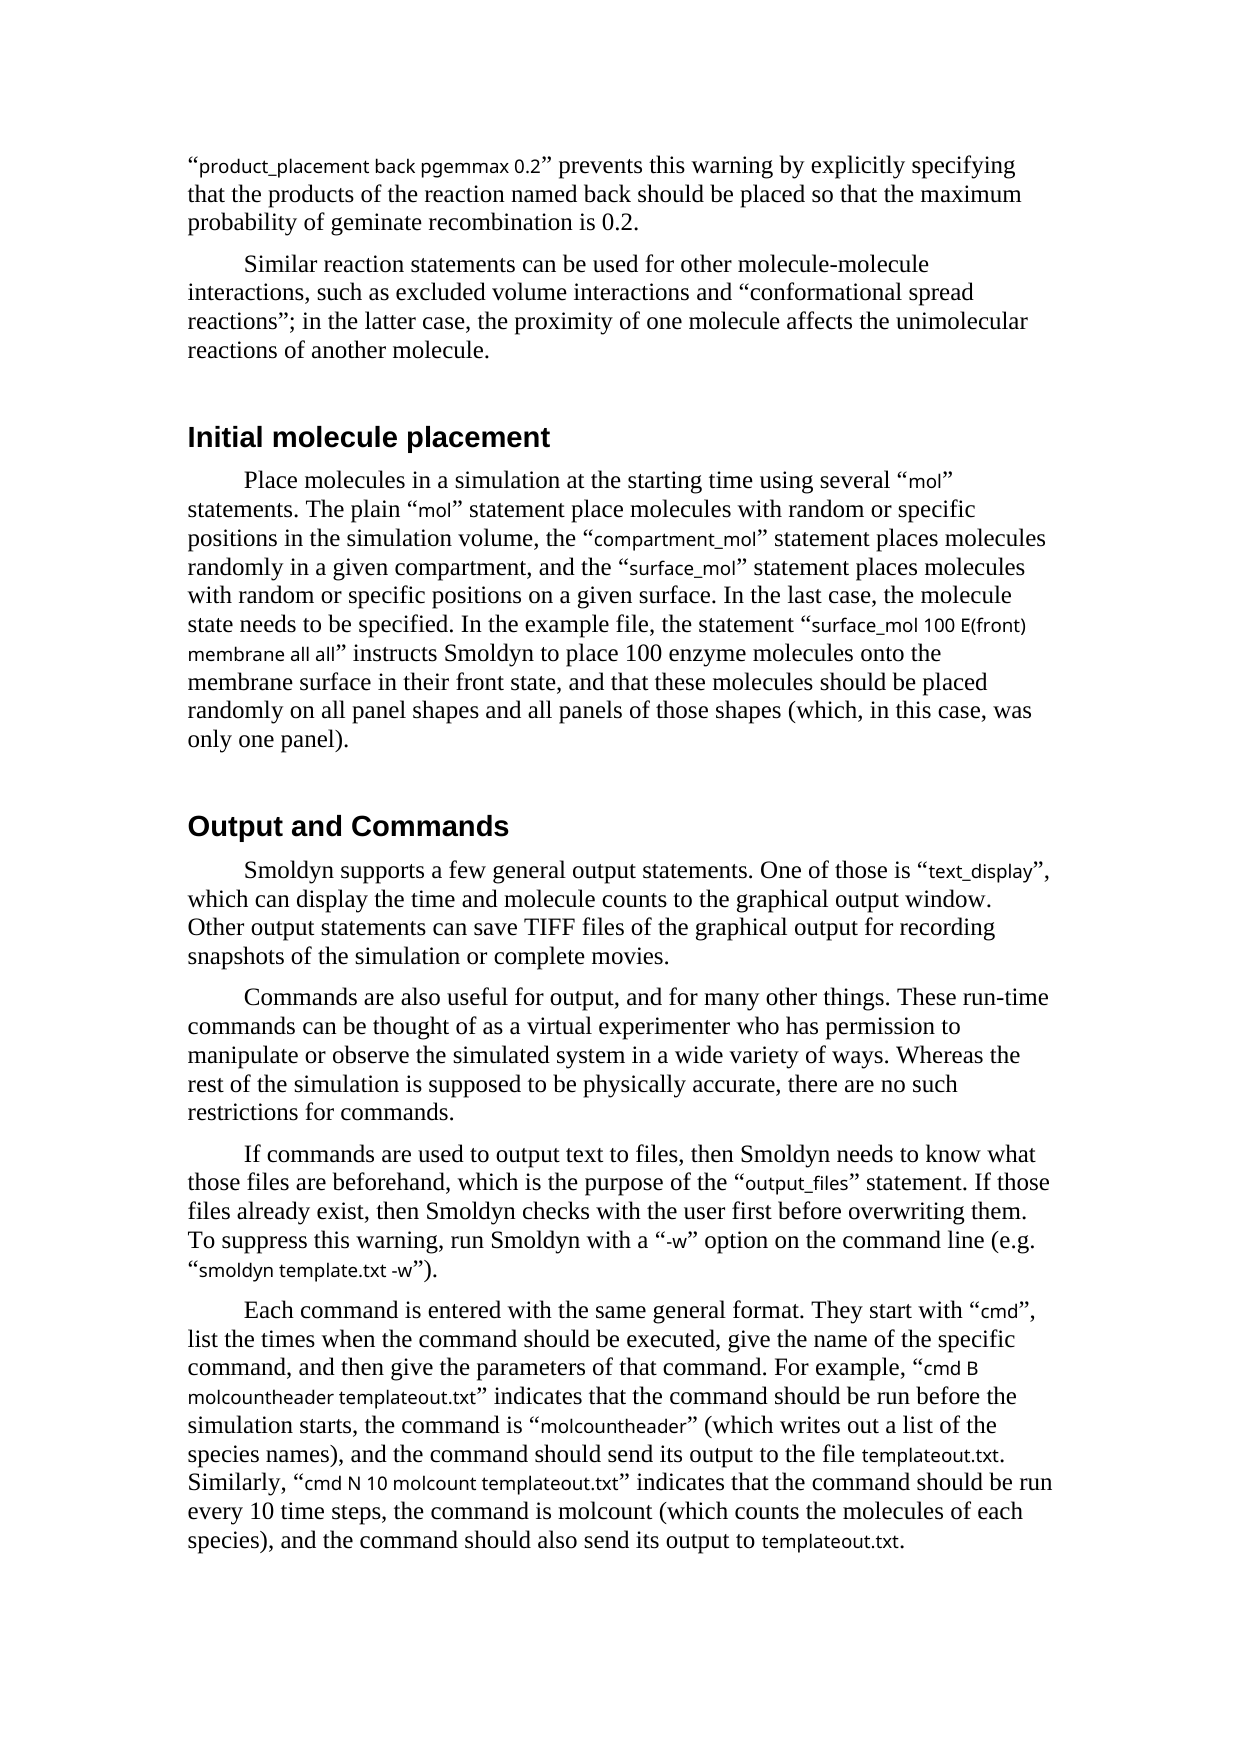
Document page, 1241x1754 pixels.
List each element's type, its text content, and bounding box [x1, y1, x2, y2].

text Place molecules in a simulation at the starting time using several “mol” statements. The plain “mol” statement place molecules with random or specific positions in the simulation volume, the “compartment_mol” statement places molecules randomly in a given compartment, and the “surface_mol” statement places molecules with random or specific positions on a given surface. In the last case, the molecule state needs to be specified. In the example file, the statement “surface_mol 100 E(front) membrane all all” instructs Smoldyn to place 100 enzyme molecules onto the membrane surface in their front state, and that these molecules should be placed randomly on all panel shapes and all panels of those shapes (which, in this case, was only one panel). [187, 466, 1053, 753]
text Smoldyn supports a few general output statements. One of those is “text_display”, which can display the time and molecule counts to the graphical output window. Other output statements can save TIFF files of the graphical output for recording snapshots of the simulation or complete movies. [187, 855, 1053, 970]
text Similar reaction statements can be used for other molecule-molecule interactions, such as excluded volume interactions and “conformational spread reactions”; in the latter case, the proximity of one molecule affects the unimolecular reactions of another molecule. [187, 249, 1053, 364]
text Each command is entered with the same general format. They start with “cmd”, list the times when the command should be executed, give the name of the specific command, and then give the parameters of that command. For example, “cmd B molcountheader templateout.txt” indicates that the command should be run before the simulation starts, the command is “molcountheader” (which writes out a list of the species names), and the command should send its output to the file templateout.txt. Similarly, “cmd N 10 molcount templateout.txt” indicates that the command should be run every 10 time steps, the command is molcount (which counts the molecules of each species), and the command should also send its output to templateout.txt. [187, 1295, 1053, 1554]
text “product_placement back pgemmax 0.2” prevents this warning by explicitly specifying that the products of the reaction named back should be placed so that the maximum probability of geminate recombination is 0.2. [187, 150, 1053, 236]
text If commands are used to output text to files, then Smoldyn needs to know what those files are beforehand, which is the purpose of the “output_files” statement. If those files already exist, then Smoldyn checks with the user first before overwriting them. To suppress this warning, run Smoldyn with a “-w” option on the command line (e.g. “smoldyn template.txt -w”). [187, 1139, 1053, 1282]
text Commands are also useful for output, and for many other things. These run-time commands can be thought of as a virtual experimenter who has permission to manipulate or observe the simulated system in a wide variety of ways. Whereas the rest of the simulation is supposed to be physically accurate, there are no such restrictions for commands. [187, 982, 1053, 1126]
subtitle Output and Commands [187, 809, 1053, 842]
subtitle Initial molecule placement [187, 419, 1053, 453]
